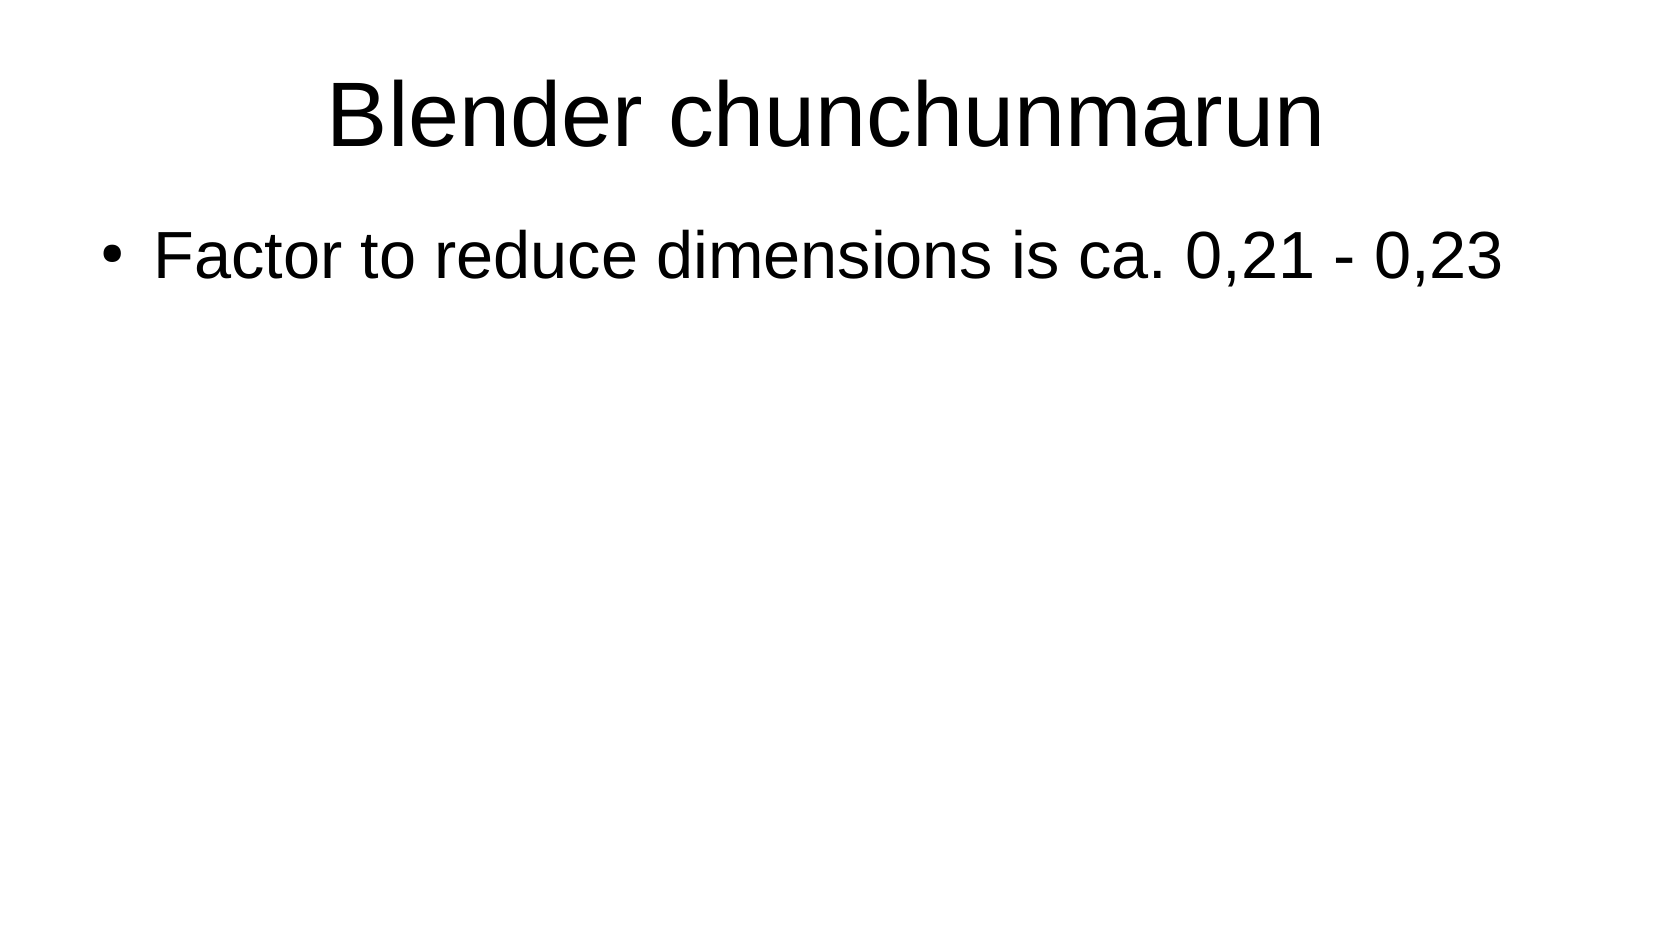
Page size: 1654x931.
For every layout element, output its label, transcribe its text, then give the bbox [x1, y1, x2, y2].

list Factor to reduce dimensions is ca. 0,21 - 0,23 [82, 217, 1571, 758]
title Blender chunchunmarun [82, 37, 1571, 193]
